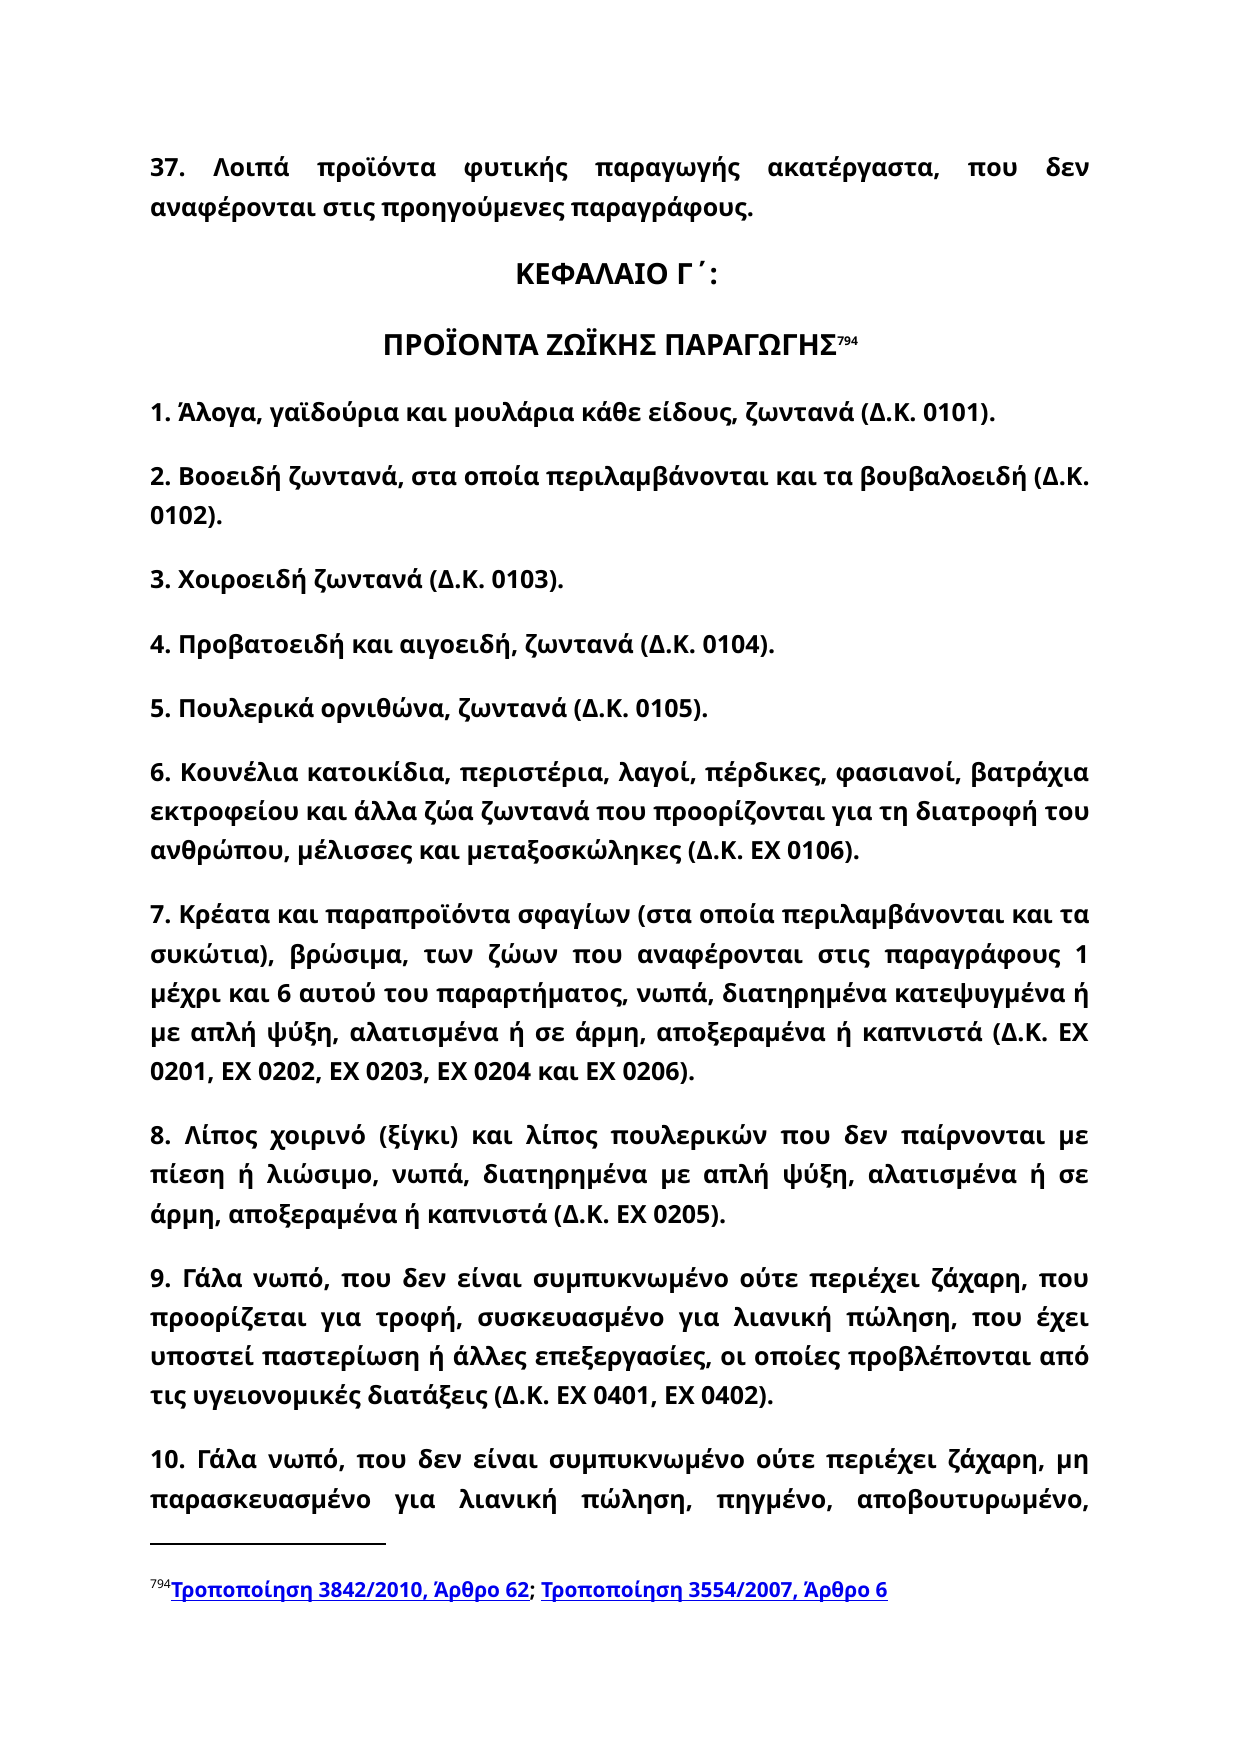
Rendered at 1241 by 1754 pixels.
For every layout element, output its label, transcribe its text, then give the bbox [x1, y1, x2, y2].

text 1. Άλογα, γαϊδούρια και μουλάρια κάθε είδους, ζωντανά (Δ.Κ. 0101). [150, 394, 1090, 429]
text 6. Κουνέλια κατοικίδια, περιστέρια, λαγοί, πέρδικες, φασιανοί, βατράχια εκτροφείου και άλλα ζώα ζωντανά που προορίζονται για τη διατροφή του ανθρώπου, μέλισ­σες και μεταξοσκώληκες (Δ.Κ. ΕΧ 0106). [150, 754, 1090, 867]
text 7. Κρέατα και παραπροϊόντα σφαγίων (στα οποία περιλαμβάνονται και τα συκώτια), βρώσιμα, των ζώων που αναφέρονται στις παραγράφους 1 μέχρι και 6 αυτού του παραρτήματος, νωπά, διατηρημένα κατεψυγμένα ή με απλή ψύξη, αλατισμένα ή σε άρμη, αποξεραμένα ή καπνιστά (Δ.Κ. ΕΧ 0201, ΕΧ 0202, ΕΧ 0203, ΕΧ 0204 και ΕΧ 0206). [150, 897, 1090, 1088]
text 10. Γάλα νωπό, που δεν είναι συμπυκνωμένο ούτε περιέχει ζάχαρη, μη παρασκευασμένο για λιανική πώληση, πηγμένο, αποβουτυρωμένο, [150, 1442, 1090, 1515]
text 2. Βοοειδή ζωντανά, στα οποία περιλαμβάνονται και τα βουβαλοειδή (Δ.Κ. 0102). [150, 459, 1090, 532]
text 9. Γάλα νωπό, που δεν είναι συμπυκνωμένο ούτε περιέχει ζάχαρη, που προορίζεται για τροφή, συσκευασμένο για λιανική πώληση, που έχει υποστεί παστερίωση ή άλλες επεξεργασίες, οι οποίες προβλέπονται από τις υγειονομικές διατάξεις (Δ.Κ. ΕΧ 0401, ΕΧ 0402). [150, 1260, 1090, 1412]
text 3. Χοιροειδή ζωντανά (Δ.Κ. 0103). [150, 562, 1090, 596]
subtitle ΚΕΦΑΛΑΙΟ Γ΄: [150, 253, 1090, 293]
text 37. Λοιπά προϊόντα φυτικής παραγωγής ακατέργαστα, που δεν αναφέρονται στις προηγούμενες παραγράφους. [150, 150, 1090, 223]
text 8. Λίπος χοιρινό (ξίγκι) και λίπος πουλερικών που δεν παίρνονται με πίεση ή λιώσιμο, νωπά, διατηρημένα με απλή ψύξη, αλατισμένα ή σε άρμη, αποξεραμένα ή καπνιστά (Δ.Κ. ΕΧ 0205). [150, 1118, 1090, 1230]
text 5. Πουλερικά ορνιθώνα, ζωντανά (Δ.Κ. 0105). [150, 690, 1090, 724]
subtitle ΠΡΟΪΟΝΤΑ ΖΩΪΚΗΣ ΠΑΡΑΓΩΓΗΣ [150, 324, 1090, 364]
text Τροποποίηση 3842/2010, Άρθρο 62; Τροποποίηση 3554/2007, Άρθρο 6 [150, 1576, 1090, 1604]
text 4. Προβατοειδή και αιγοειδή, ζωντανά (Δ.Κ. 0104). [150, 626, 1090, 660]
